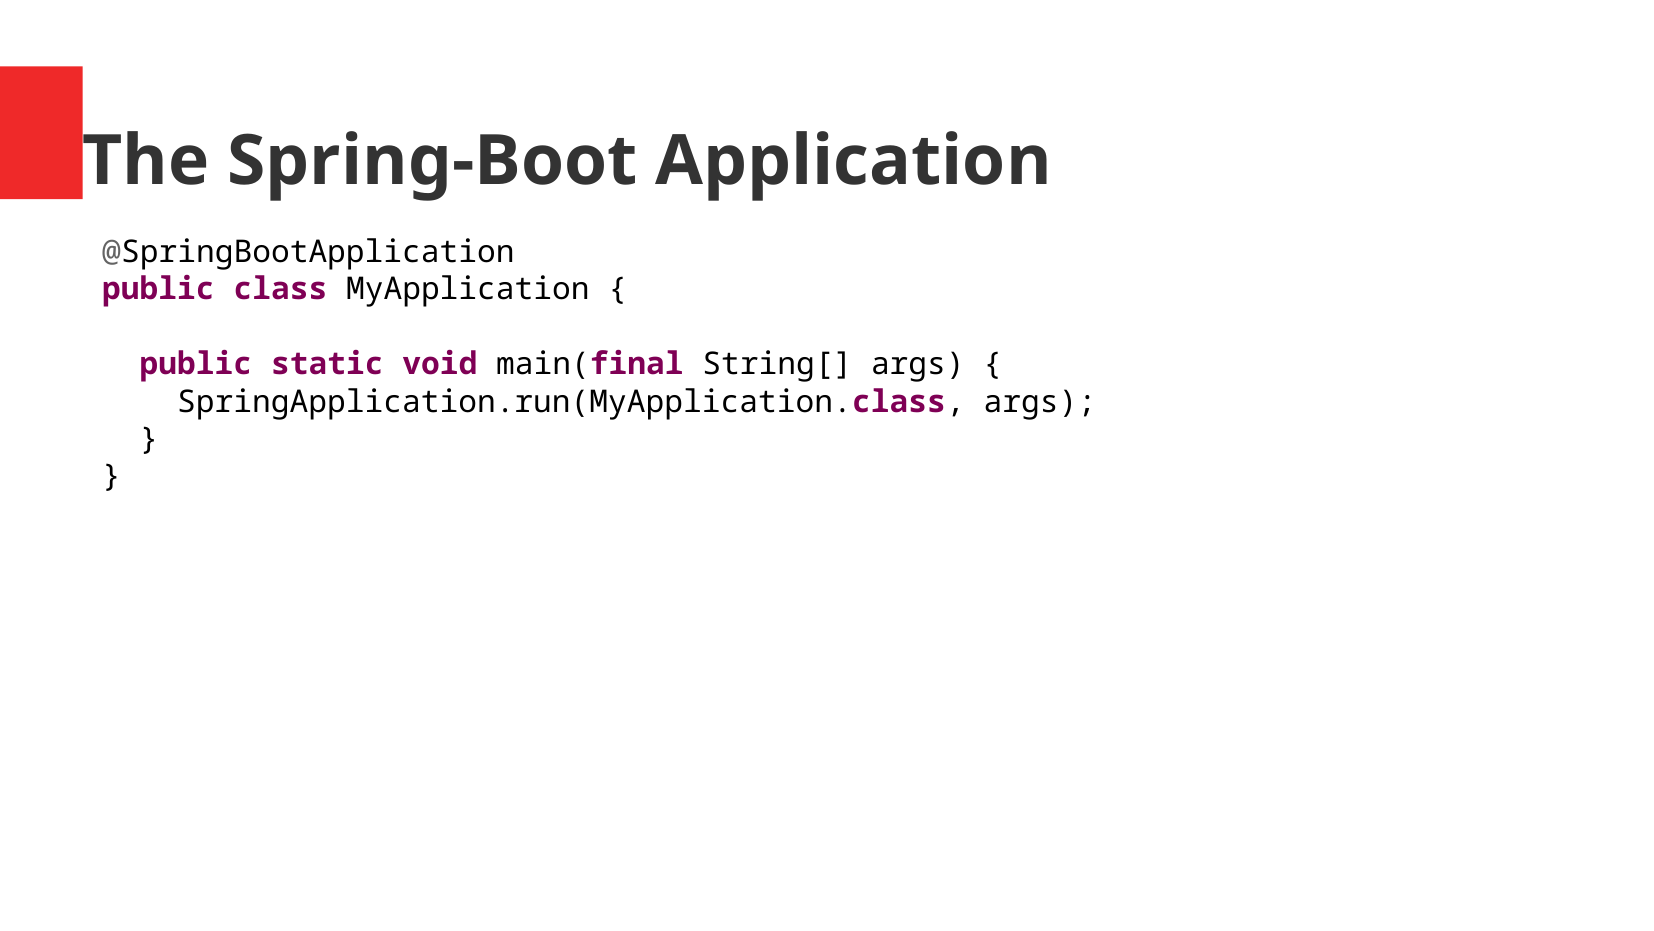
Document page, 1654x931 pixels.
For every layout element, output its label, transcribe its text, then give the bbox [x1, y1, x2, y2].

text_box @SpringBootApplication public class MyApplication { public static void main(final String[] args) { SpringApplication.run(MyApplication.class, args); } } [87, 223, 1548, 827]
title The Spring-Boot Application [82, 0, 1571, 237]
